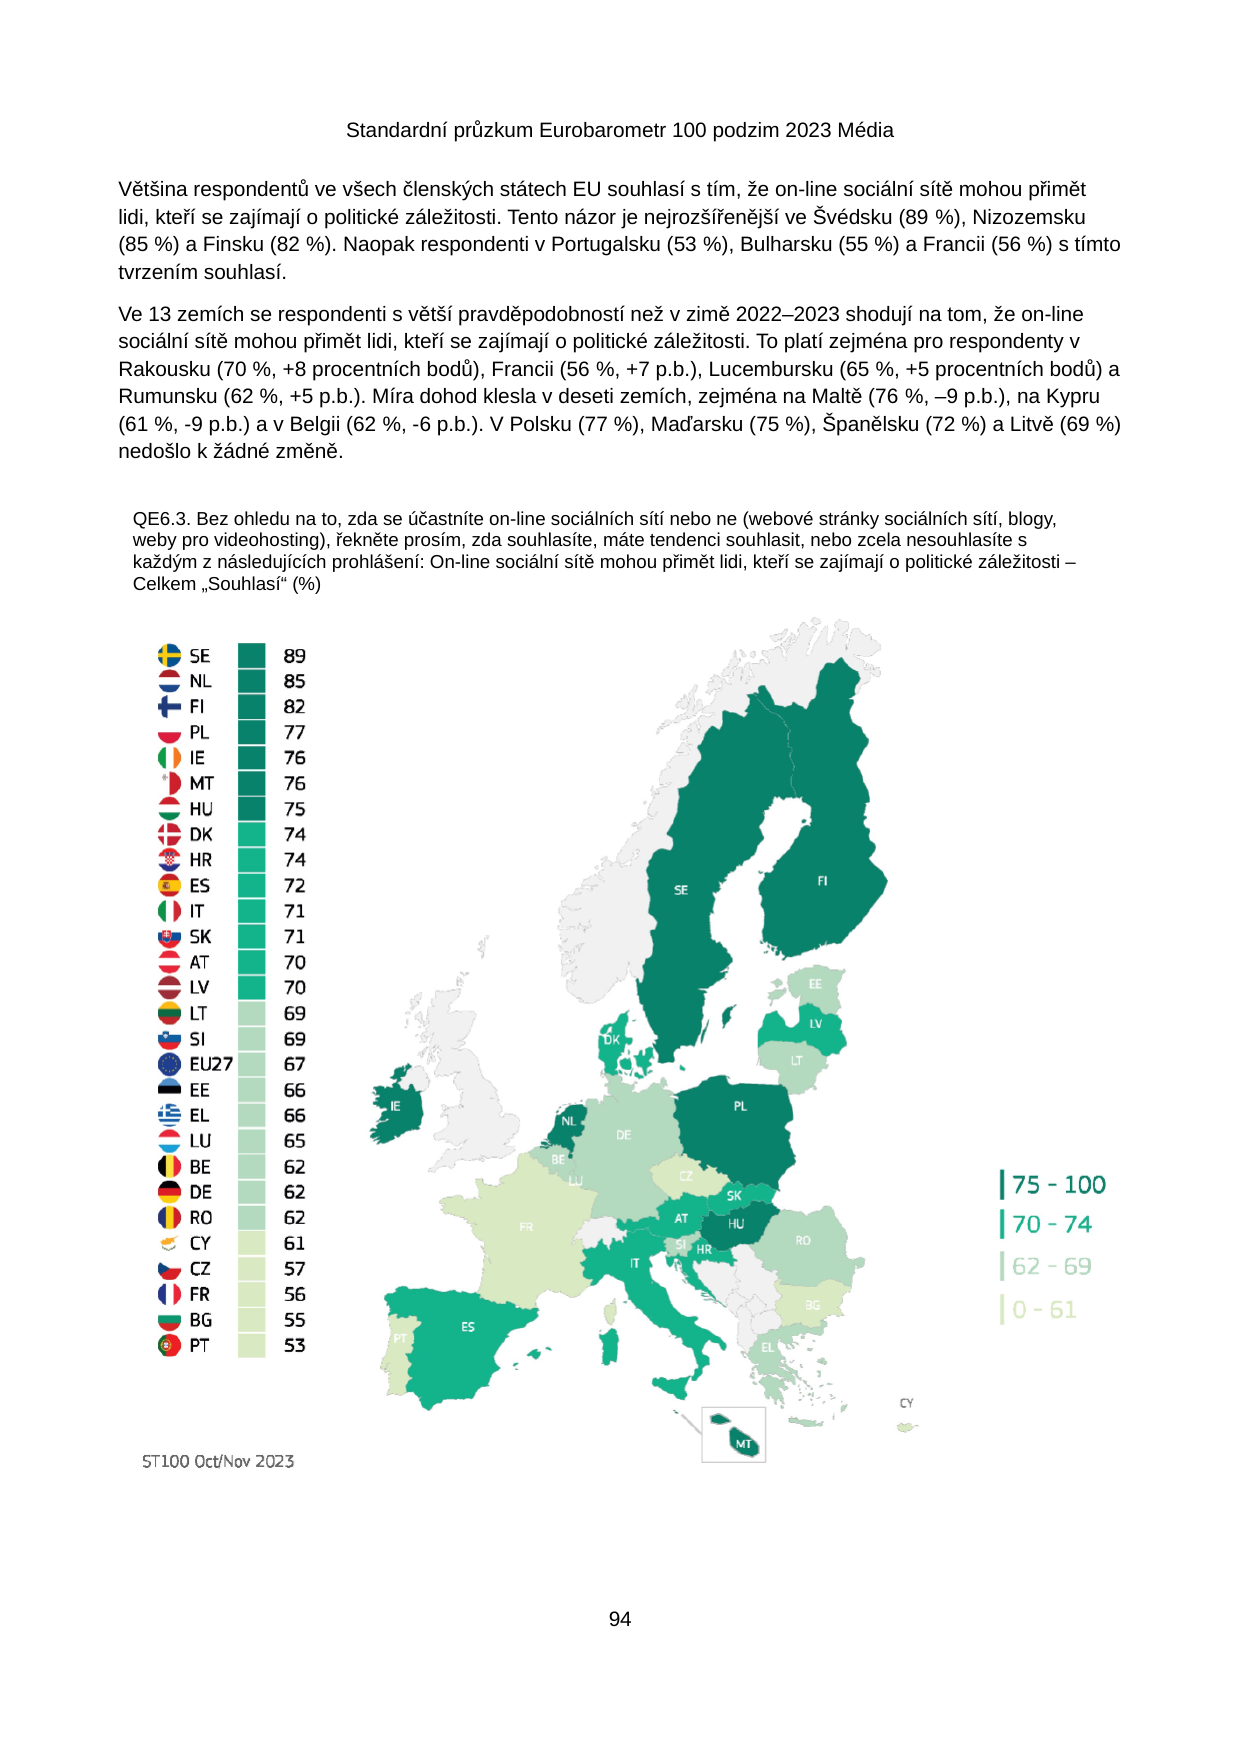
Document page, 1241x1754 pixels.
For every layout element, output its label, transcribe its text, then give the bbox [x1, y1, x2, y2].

text Většina respondentů ve všech členských státech EU souhlasí s tím, že on-line sociální sítě mohou přimět lidi, kteří se zajímají o politické záležitosti. Tento názor je nejrozšířenější ve Švédsku (89 %), Nizozemsku (85 %) a Finsku (82 %). Naopak respondenti v Portugalsku (53 %), Bulharsku (55 %) a Francii (56 %) s tímto tvrzením souhlasí. [118, 177, 1122, 283]
text Ve 13 zemích se respondenti s větší pravděpodobností než v zimě 2022–2023 shodují na tom, že on-line sociální sítě mohou přimět lidi, kteří se zajímají o politické záležitosti. To platí zejména pro respondenty v Rakousku (70 %, +8 procentních bodů), Francii (56 %, +7 p.b.), Lucembursku (65 %, +5 procentních bodů) a Rumunsku (62 %, +5 p.b.). Míra dohod klesla v deseti zemích, zejména na Maltě (76 %, –9 p.b.), na Kypru (61 %, -9 p.b.) a v Belgii (62 %, -6 p.b.). V Polsku (77 %), Maďarsku (75 %), Španělsku (72 %) a Litvě (69 %) nedošlo k žádné změně. [118, 302, 1122, 463]
picture [134, 607, 1129, 1483]
